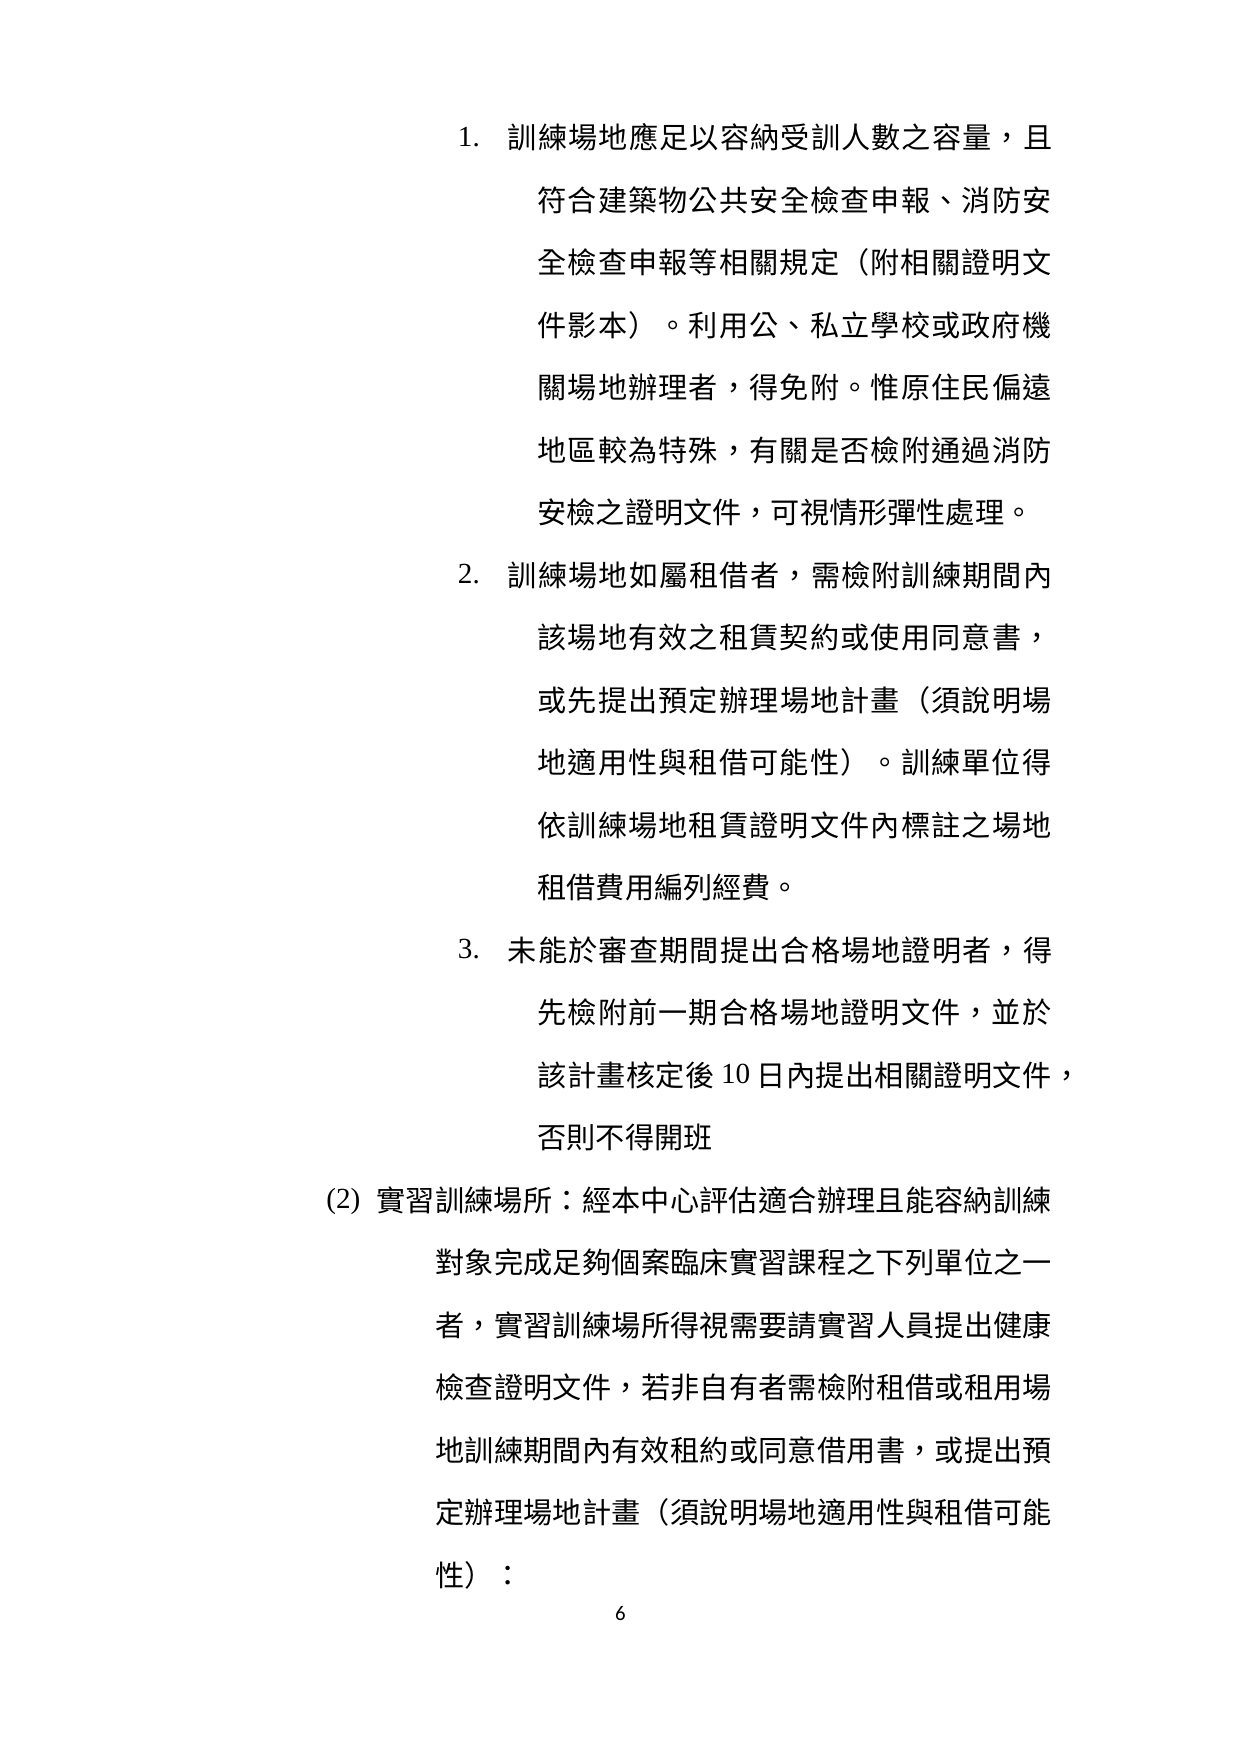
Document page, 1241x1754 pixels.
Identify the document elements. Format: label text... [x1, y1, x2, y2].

list 實習訓練場所：經本中心評估適合辦理且能容納訓練對象完成足夠個案臨床實習課程之下列單位之一者，實習訓練場所得視需要請實習人員提出健康檢查證明文件，若非自有者需檢附租借或租用場地訓練期間內有效租約或同意借用書，或提出預定辦理場地計畫（須說明場地適用性與租借可能性）： [326, 1157, 1053, 1594]
list 訓練場地應足以容納受訓人數之容量，且符合建築物公共安全檢查申報、消防安全檢查申報等相關規定（附相關證明文件影本）。利用公、私立學校或政府機關場地辦理者，得免附。惟原住民偏遠地區較為特殊，有關是否檢附通過消防安檢之證明文件，可視情形彈性處理。 [458, 94, 1053, 532]
list 訓練場地如屬租借者，需檢附訓練期間內該場地有效之租賃契約或使用同意書，或先提出預定辦理場地計畫（須說明場地適用性與租借可能性）。訓練單位得依訓練場地租賃證明文件內標註之場地租借費用編列經費。 [458, 532, 1053, 907]
list 未能於審查期間提出合格場地證明者，得先檢附前一期合格場地證明文件，並於該計畫核定後10日內提出相關證明文件，否則不得開班 [458, 907, 1053, 1157]
